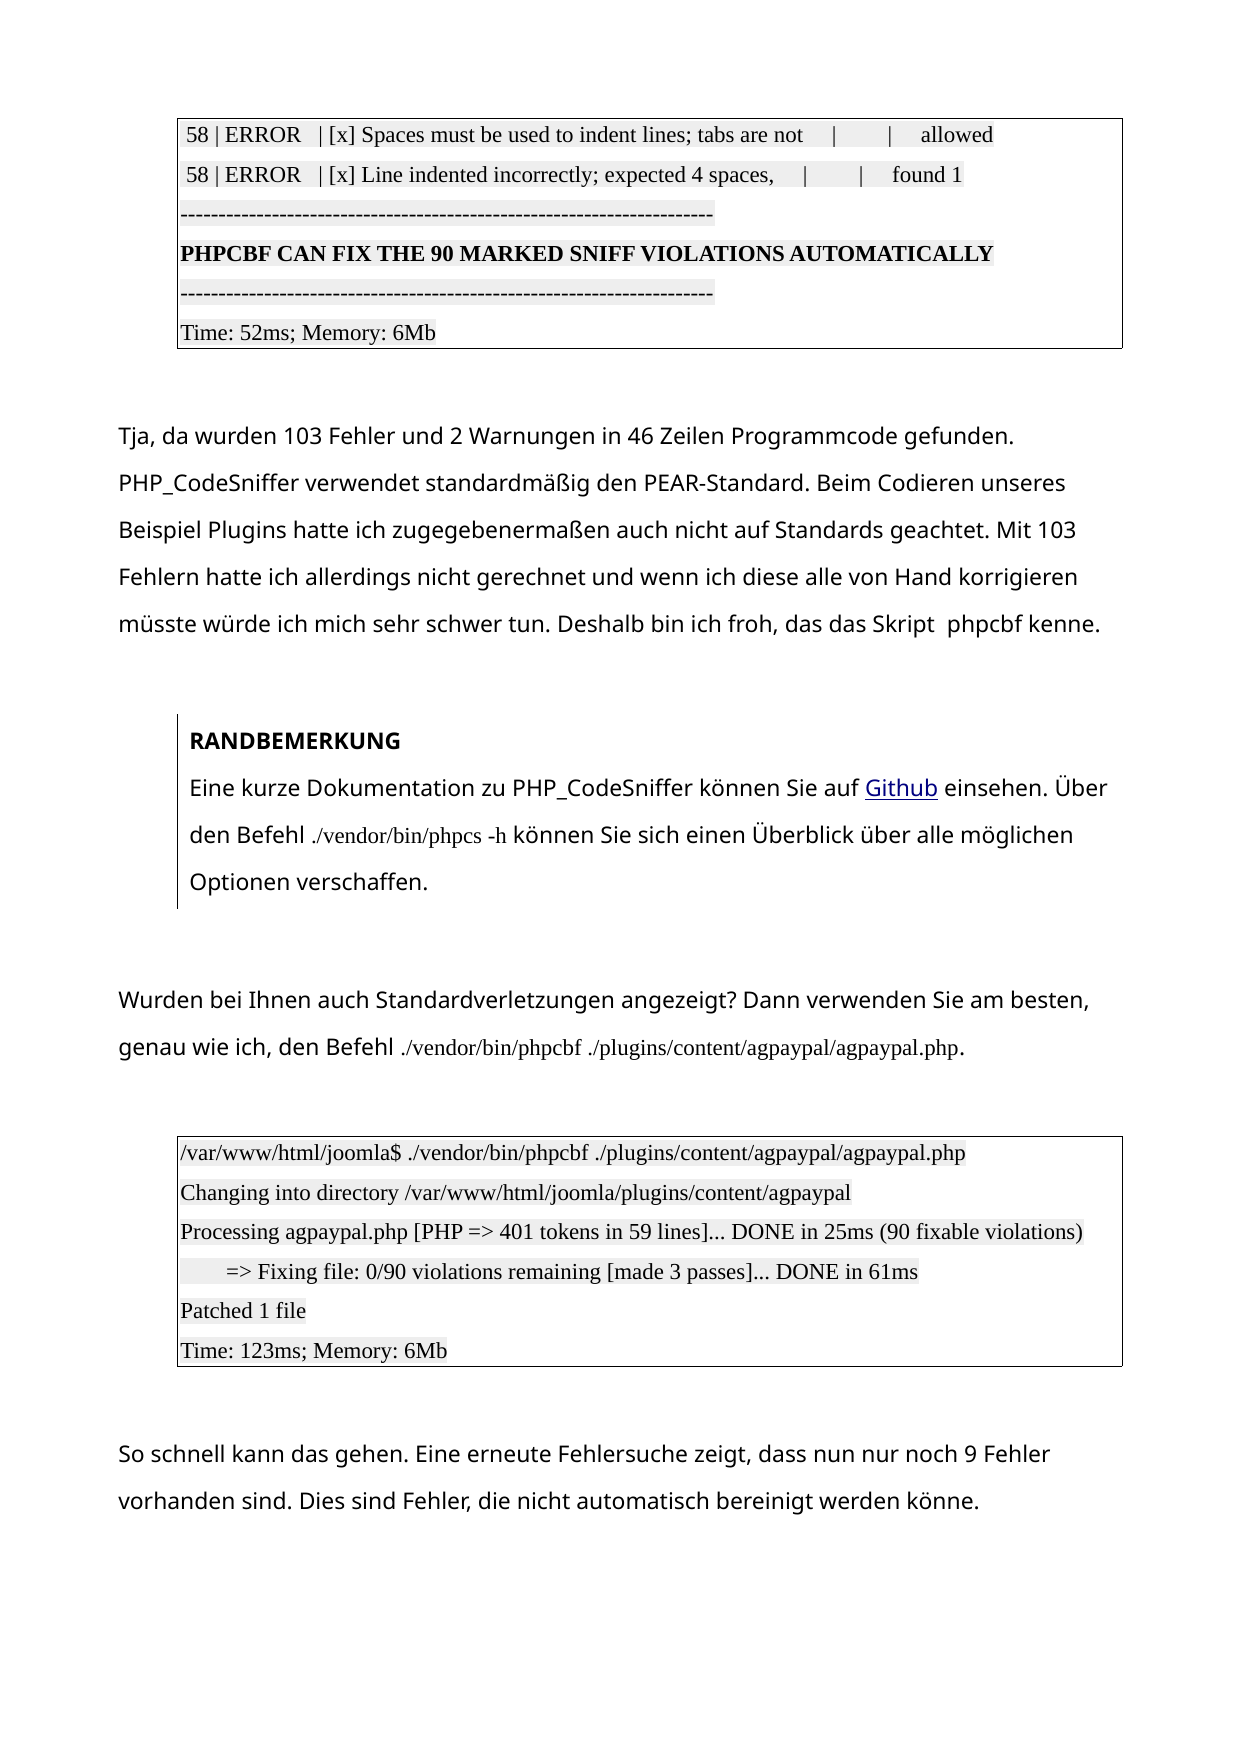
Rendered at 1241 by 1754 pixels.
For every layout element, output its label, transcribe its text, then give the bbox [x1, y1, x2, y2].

text Tja, da wurden 103 Fehler und 2 Warnungen in 46 Zeilen Programmcode gefunden. PHP_CodeSniffer verwendet standardmäßig den PEAR-Standard. Beim Codieren unseres Beispiel Plugins hatte ich zugegebenermaßen auch nicht auf Standards geachtet. Mit 103 Fehlern hatte ich allerdings nicht gerechnet und wenn ich diese alle von Hand korrigieren müsste würde ich mich sehr schwer tun. Deshalb bin ich froh, das das Skript phpcbf kenne. [118, 420, 1122, 639]
text Wurden bei Ihnen auch Standardverletzungen angezeigt? Dann verwenden Sie am besten, genau wie ich, den Befehl ./vendor/bin/phpcbf ./plugins/content/agpaypal/agpaypal.php. [118, 984, 1122, 1062]
text 58 | ERROR | [x] Spaces must be used to indent lines; tabs are not | | allowed 58 | ERROR | [x] Line indented incorrectly; expected 4 spaces, | | found 1 ---------------------------------------------------------------------- PHPCBF CAN FIX THE 90 MARKED SNIFF VIOLATIONS AUTOMATICALLY ---------------------------------------------------------------------- Time: 52ms; Memory: 6Mb [178, 119, 1122, 348]
text So schnell kann das gehen. Eine erneute Fehlersuche zeigt, dass nun nur noch 9 Fehler vorhanden sind. Dies sind Fehler, die nicht automatisch bereinigt werden könne. [118, 1438, 1122, 1517]
text /var/www/html/joomla$ ./vendor/bin/phpcbf ./plugins/content/agpaypal/agpaypal.php Changing into directory /var/www/html/joomla/plugins/content/agpaypal Processing agpaypal.php [PHP => 401 tokens in 59 lines]... DONE in 25ms (90 fixable violations) => Fixing file: 0/90 violations remaining [made 3 passes]... DONE in 61ms Patched 1 file Time: 123ms; Memory: 6Mb [178, 1137, 1122, 1366]
text RANDBEMERKUNG Eine kurze Dokumentation zu PHP_CodeSniffer können Sie auf Github einsehen. Über den Befehl ./vendor/bin/phpcs -h können Sie sich einen Überblick über alle möglichen Optionen verschaffen. [177, 713, 1122, 909]
